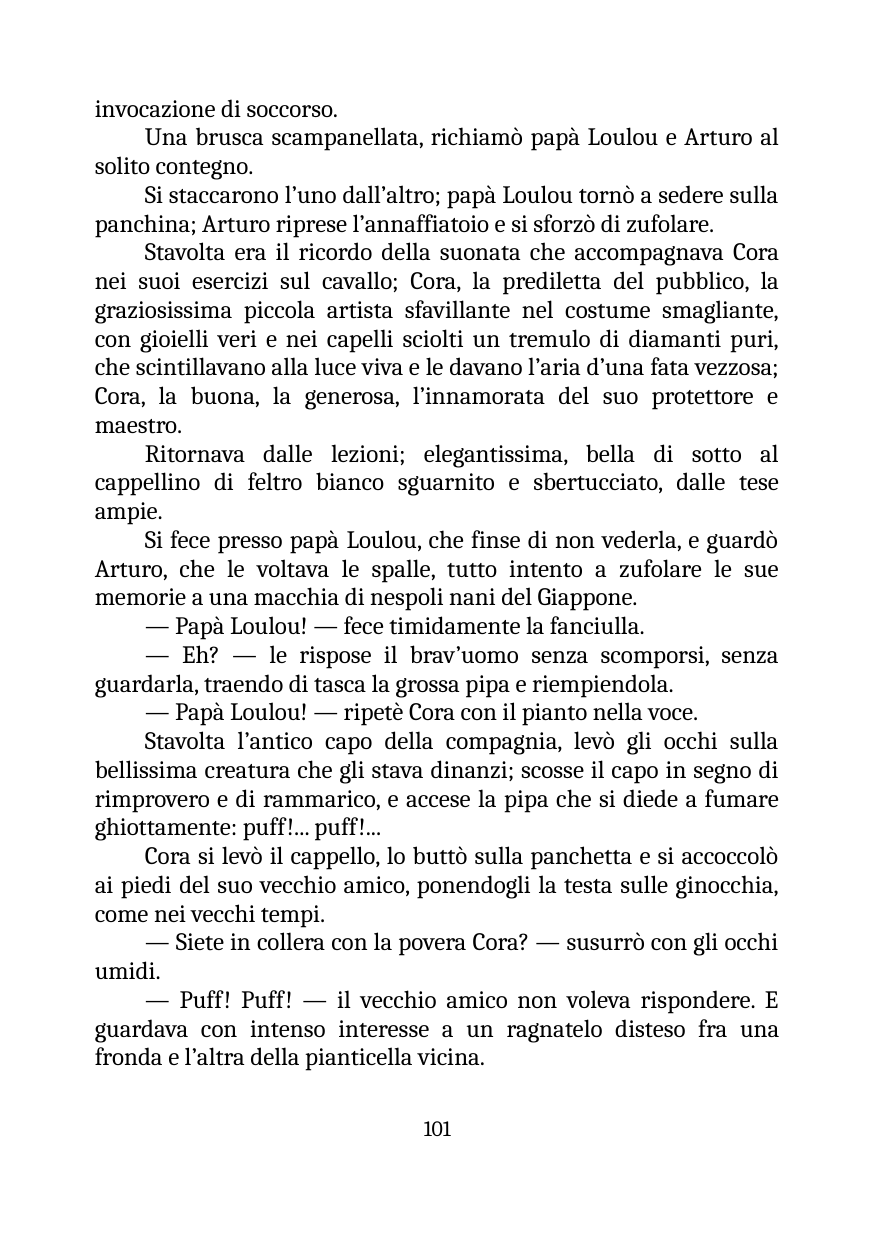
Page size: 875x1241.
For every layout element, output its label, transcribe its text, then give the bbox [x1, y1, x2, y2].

text Cora si levò il cappello, lo buttò sulla panchetta e si accoccolò ai piedi del suo vecchio amico, ponendogli la testa sulle ginocchia, come nei vecchi tempi. [94, 842, 779, 928]
text — Eh? — le rispose il brav’uomo senza scomporsi, senza guardarla, traendo di tasca la grossa pipa e riempiendola. [94, 641, 779, 698]
text — Papà Loulou! — fece timidamente la fanciulla. [94, 612, 779, 641]
text Ritornava dalle lezioni; elegantissima, bella di sotto al cappellino di feltro bianco sguarnito e sbertucciato, dalle tese ampie. [94, 439, 779, 526]
text Si staccarono l’uno dall’altro; papà Loulou tornò a sedere sulla panchina; Arturo riprese l’annaffiatoio e si sforzò di zufolare. [94, 181, 779, 238]
text Stavolta l’antico capo della compagnia, levò gli occhi sulla bellissima creatura che gli stava dinanzi; scosse il capo in segno di rimprovero e di rammarico, e accese la pipa che si diede a fumare ghiottamente: puff!... puff!... [94, 727, 779, 842]
text Stavolta era il ricordo della suonata che accompagnava Cora nei suoi esercizi sul cavallo; Cora, la prediletta del pubblico, la graziosissima piccola artista sfavillante nel costume smagliante, con gioielli veri e nei capelli sciolti un tremulo di diamanti puri, che scintillavano alla luce viva e le davano l’aria d’una fata vezzosa; Cora, la buona, la generosa, l’innamorata del suo protettore e maestro. [94, 238, 779, 439]
text — Papà Loulou! — ripetè Cora con il pianto nella voce. [94, 698, 779, 727]
text invocazione di soccorso. [94, 94, 779, 123]
text Una brusca scampanellata, richiamò papà Loulou e Arturo al solito contegno. [94, 123, 779, 181]
text Si fece presso papà Loulou, che finse di non vederla, e guardò Arturo, che le voltava le spalle, tutto intento a zufolare le sue memorie a una macchia di nespoli nani del Giappone. [94, 526, 779, 612]
text — Siete in collera con la povera Cora? — susurrò con gli occhi umidi. [94, 928, 779, 986]
text — Puff! Puff! — il vecchio amico non voleva rispondere. E guardava con intenso interesse a un ragnatelo disteso fra una fronda e l’altra della pianticella vicina. [94, 986, 779, 1072]
